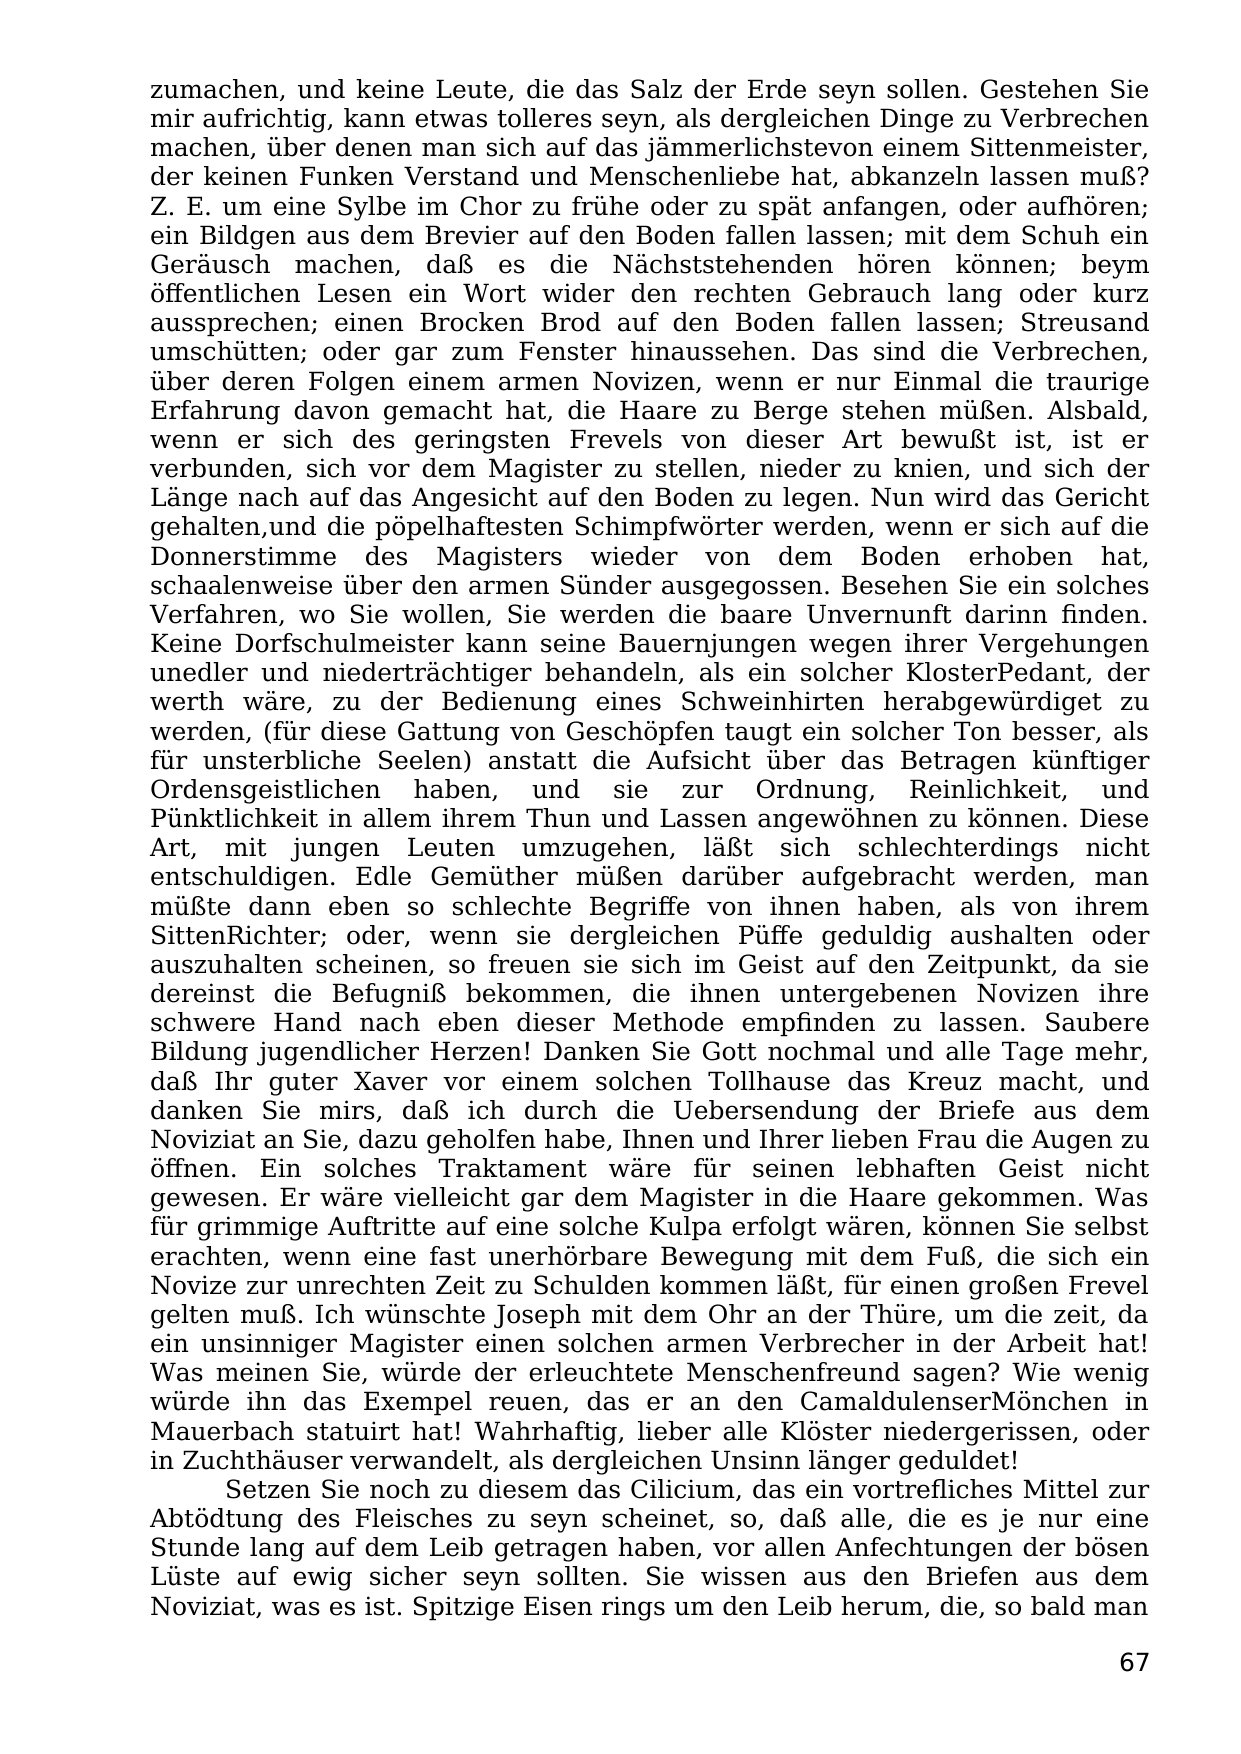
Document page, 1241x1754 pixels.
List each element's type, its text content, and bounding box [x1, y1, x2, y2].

text zumachen, und keine Leute, die das Salz der Erde seyn sollen. Gestehen Sie mir aufrichtig, kann etwas tolleres seyn, als dergleichen Dinge zu Verbrechen machen, über denen man sich auf das jämmerlichstevon einem Sittenmeister, der keinen Funken Verstand und Menschenliebe hat, abkanzeln lassen muß? Z. E. um eine Sylbe im Chor zu frühe oder zu spät anfangen, oder aufhören; ein Bildgen aus dem Brevier auf den Boden fallen lassen; mit dem Schuh ein Geräusch machen, daß es die Nächststehenden hören können; beym öffentlichen Lesen ein Wort wider den rechten Gebrauch lang oder kurz aussprechen; einen Brocken Brod auf den Boden fallen lassen; Streusand umschütten; oder gar zum Fenster hinaussehen. Das sind die Verbrechen, über deren Folgen einem armen Novizen, wenn er nur Einmal die traurige Erfahrung davon gemacht hat, die Haare zu Berge stehen müßen. Alsbald, wenn er sich des geringsten Frevels von dieser Art bewußt ist, ist er verbunden, sich vor dem Magister zu stellen, nieder zu knien, und sich der Länge nach auf das Angesicht auf den Boden zu legen. Nun wird das Gericht gehalten,und die pöpelhaftesten Schimpfwörter werden, wenn er sich auf die Donnerstimme des Magisters wieder von dem Boden erhoben hat, schaalenweise über den armen Sünder ausgegossen. Besehen Sie ein solches Verfahren, wo Sie wollen, Sie werden die baare Unvernunft darinn finden. Keine Dorfschulmeister kann seine Bauernjungen wegen ihrer Vergehungen unedler und niederträchtiger behandeln, als ein solcher KlosterPedant, der werth wäre, zu der Bedienung eines Schweinhirten herabgewürdiget zu werden, (für diese Gattung von Geschöpfen taugt ein solcher Ton besser, als für unsterbliche Seelen) anstatt die Aufsicht über das Betragen künftiger Ordensgeistlichen haben, und sie zur Ordnung, Reinlichkeit, und Pünktlichkeit in allem ihrem Thun und Lassen angewöhnen zu können. Diese Art, mit jungen Leuten umzugehen, läßt sich schlechterdings nicht entschuldigen. Edle Gemüther müßen darüber aufgebracht werden, man müßte dann eben so schlechte Begriffe von ihnen haben, als von ihrem SittenRichter; oder, wenn sie dergleichen Püffe geduldig aushalten oder auszuhalten scheinen, so freuen sie sich im Geist auf den Zeitpunkt, da sie dereinst die Befugniß bekommen, die ihnen untergebenen Novizen ihre schwere Hand nach eben dieser Methode empfinden zu lassen. Saubere Bildung jugendlicher Herzen! Danken Sie Gott nochmal und alle Tage mehr, daß Ihr guter Xaver vor einem solchen Tollhause das Kreuz macht, und danken Sie mirs, daß ich durch die Uebersendung der Briefe aus dem Noviziat an Sie, dazu geholfen habe, Ihnen und Ihrer lieben Frau die Augen zu öffnen. Ein solches Traktament wäre für seinen lebhaften Geist nicht gewesen. Er wäre vielleicht gar dem Magister in die Haare gekommen. Was für grimmige Auftritte auf eine solche Kulpa erfolgt wären, können Sie selbst erachten, wenn eine fast unerhörbare Bewegung mit dem Fuß, die sich ein Novize zur unrechten Zeit zu Schulden kommen läßt, für einen großen Frevel gelten muß. Ich wünschte Joseph mit dem Ohr an der Thüre, um die zeit, da ein unsinniger Magister einen solchen armen Verbrecher in der Arbeit hat! Was meinen Sie, würde der erleuchtete Menschenfreund sagen? Wie wenig würde ihn das Exempel reuen, das er an den CamaldulenserMönchen in Mauerbach statuirt hat! Wahrhaftig, lieber alle Klöster niedergerissen, oder in Zuchthäuser verwandelt, als dergleichen Unsinn länger geduldet! [150, 75, 1151, 1475]
text Setzen Sie noch zu diesem das Cilicium, das ein vortrefliches Mittel zur Abtödtung des Fleisches zu seyn scheinet, so, daß alle, die es je nur eine Stunde lang auf dem Leib getragen haben, vor allen Anfechtungen der bösen Lüste auf ewig sicher seyn sollten. Sie wissen aus den Briefen aus dem Noviziat, was es ist. Spitzige Eisen rings um den Leib herum, die, so bald man [150, 1475, 1151, 1621]
